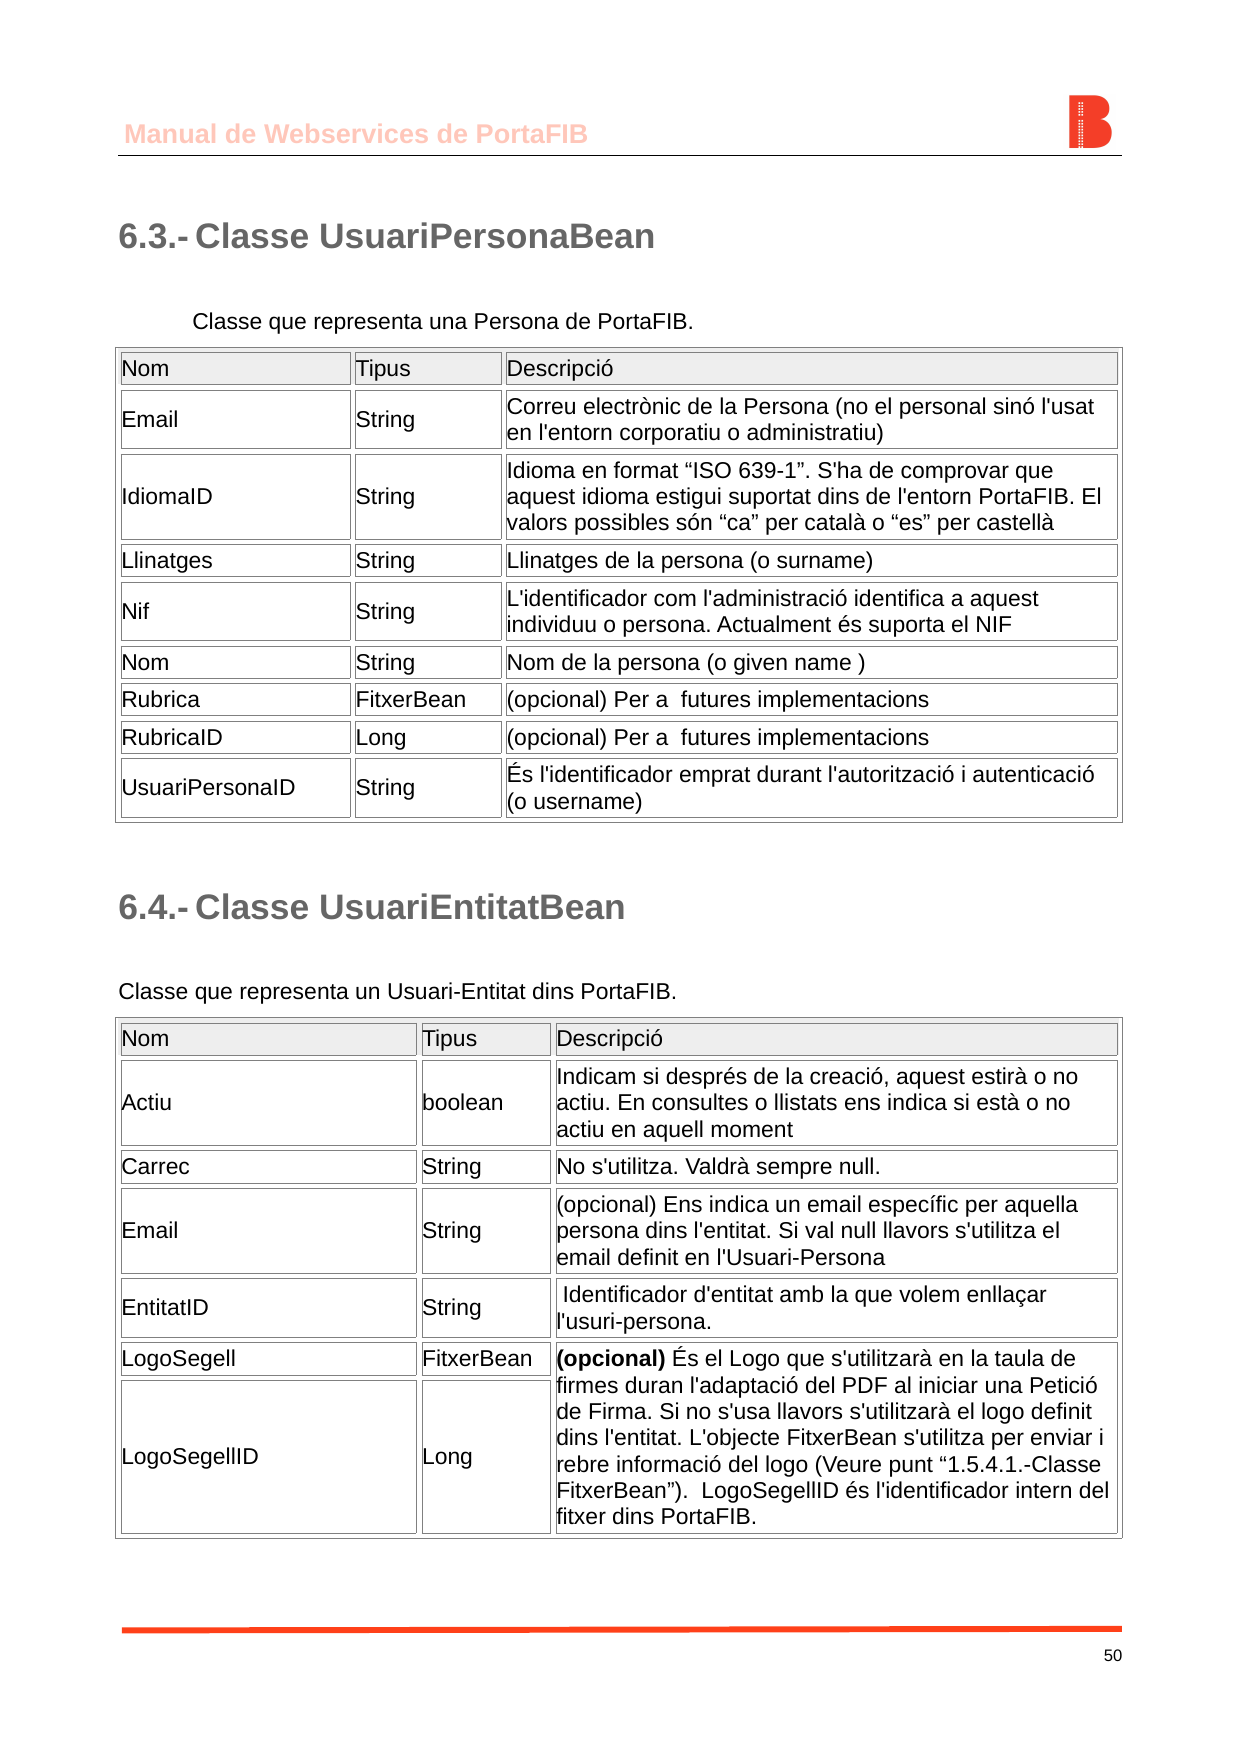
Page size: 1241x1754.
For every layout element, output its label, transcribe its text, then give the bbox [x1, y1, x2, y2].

subtitle Classe UsuariEntitatBean [118, 886, 1122, 927]
table_cell (opcional) Ens indica un email específic per aquella persona dins l'entitat. Si val null llavors s'utilitza el email definit en l'Usuari-Persona [553, 1183, 1119, 1273]
table_cell Correu electrònic de la Persona (no el personal sinó l'usat en l'entorn corporatiu o administratiu) [504, 384, 1119, 448]
table_cell Nif [118, 576, 352, 640]
table_cell String [353, 753, 503, 817]
table_cell Email [118, 384, 352, 448]
table_cell És l'identificador emprat durant l'autorització i autenticació (o username) [504, 753, 1119, 817]
table_cell (opcional) És el Logo que s'utilitzarà en la taula de firmes duran l'adaptació del PDF al iniciar una Petició de Firma. Si no s'usa llavors s'utilitzarà el logo definit dins l'entitat. L'objecte FitxerBean s'utilitza per enviar i rebre informació del logo (Veure punt “1.5.4.1.-Classe FitxerBean”). LogoSegellID és l'identificador intern del fitxer dins PortaFIB. [553, 1337, 1119, 1533]
table_cell String [419, 1183, 553, 1273]
table_cell String [419, 1273, 553, 1337]
table_cell (opcional) Per a futures implementacions [504, 715, 1119, 753]
table_header Nom [118, 348, 352, 384]
table_cell L'identificador com l'administració identifica a aquest individuu o persona. Actualment és suporta el NIF [504, 576, 1119, 640]
table_cell RubricaID [118, 715, 352, 753]
table_cell Long [353, 715, 503, 753]
text Classe que representa una Persona de PortaFIB. [118, 308, 1122, 334]
table_cell Email [118, 1183, 419, 1273]
table_header Tipus [353, 348, 503, 384]
table_cell Identificador d'entitat amb la que volem enllaçar l'usuri-persona. [553, 1273, 1119, 1337]
table_header Descripció [504, 348, 1119, 384]
table_cell String [353, 539, 503, 576]
table_cell LogoSegell [118, 1337, 419, 1374]
picture [1063, 94, 1117, 150]
table_cell String [353, 640, 503, 678]
table_cell Carrec [118, 1145, 419, 1183]
table_cell Nom de la persona (o given name ) [504, 640, 1119, 678]
table_cell UsuariPersonaID [118, 753, 352, 817]
table_cell Llinatges [118, 539, 352, 576]
table_cell Long [419, 1375, 553, 1533]
table_header Descripció [553, 1018, 1119, 1055]
table_cell No s'utilitza. Valdrà sempre null. [553, 1145, 1119, 1183]
table_cell String [353, 384, 503, 448]
table_cell String [353, 448, 503, 538]
table_cell Actiu [118, 1055, 419, 1145]
table_header Tipus [419, 1018, 553, 1055]
table_cell Indicam si després de la creació, aquest estirà o no actiu. En consultes o llistats ens indica si està o no actiu en aquell moment [553, 1055, 1119, 1145]
table_cell FitxerBean [353, 678, 503, 715]
table_cell String [353, 576, 503, 640]
table_header Nom [118, 1018, 419, 1055]
table_cell Idioma en format “ISO 639-1”. S'ha de comprovar que aquest idioma estigui suportat dins de l'entorn PortaFIB. El valors possibles són “ca” per català o “es” per castellà [504, 448, 1119, 538]
table_cell Llinatges de la persona (o surname) [504, 539, 1119, 576]
subtitle Classe UsuariPersonaBean [118, 216, 1122, 256]
table_cell Nom [118, 640, 352, 678]
table_cell (opcional) Per a futures implementacions [504, 678, 1119, 715]
table_cell String [419, 1145, 553, 1183]
table_cell FitxerBean [419, 1337, 553, 1374]
table_cell LogoSegellID [118, 1375, 419, 1533]
table_cell boolean [419, 1055, 553, 1145]
table_cell EntitatID [118, 1273, 419, 1337]
text Classe que representa un Usuari-Entitat dins PortaFIB. [118, 978, 1122, 1004]
table_cell Rubrica [118, 678, 352, 715]
table_cell IdiomaID [118, 448, 352, 538]
